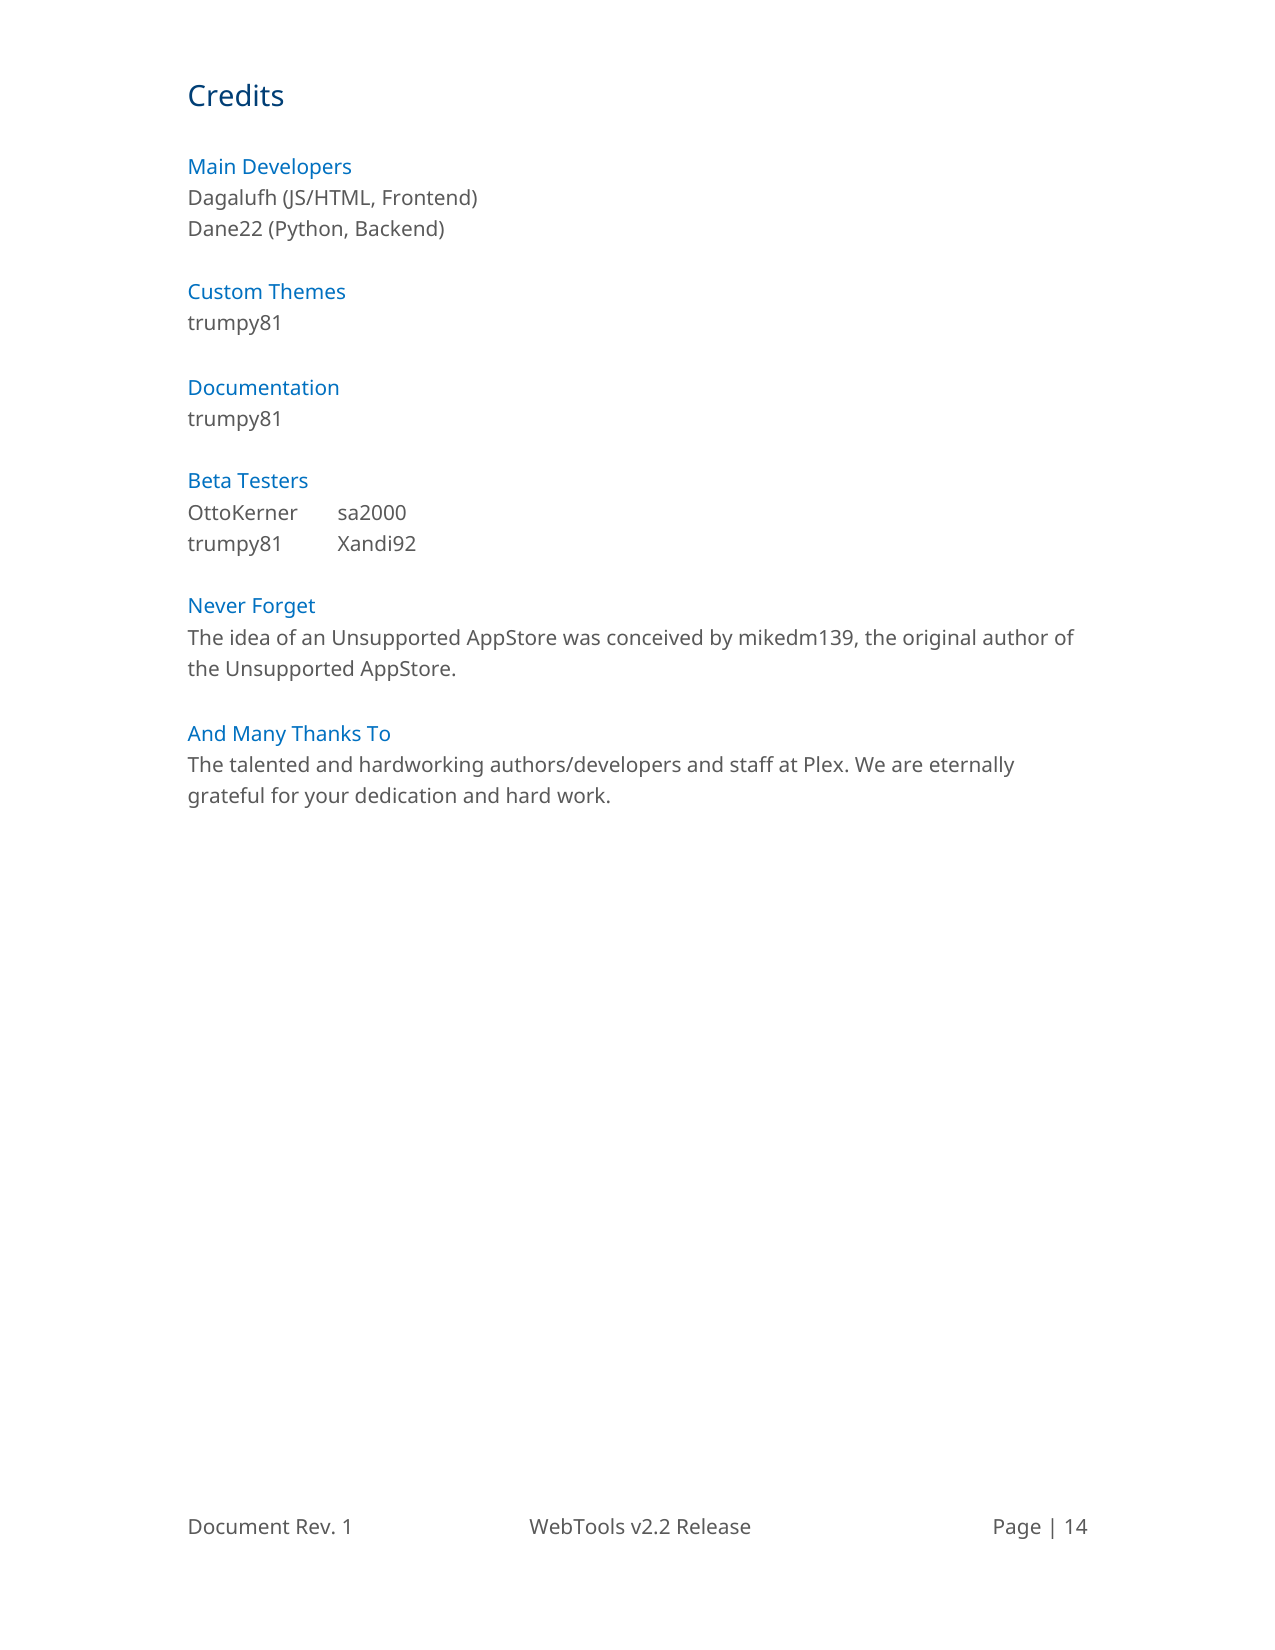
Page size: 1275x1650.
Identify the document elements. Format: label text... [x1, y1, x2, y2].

text Documentation trumpy81 Beta Testers OttoKerner sa2000 trumpy81 Xandi92 Never Forget The idea of an Unsupported AppStore was conceived by mikedm139, the original author of the Unsupported AppStore. [187, 373, 1087, 682]
text Main Developers Dagalufh (JS/HTML, Frontend) Dane22 (Python, Backend) Custom Themes trumpy81 [187, 152, 1087, 337]
text And Many Thanks To The talented and hardworking authors/developers and staff at Plex. We are eternally grateful for your dedication and hard work. [187, 719, 1087, 809]
text Credits [187, 75, 1087, 115]
